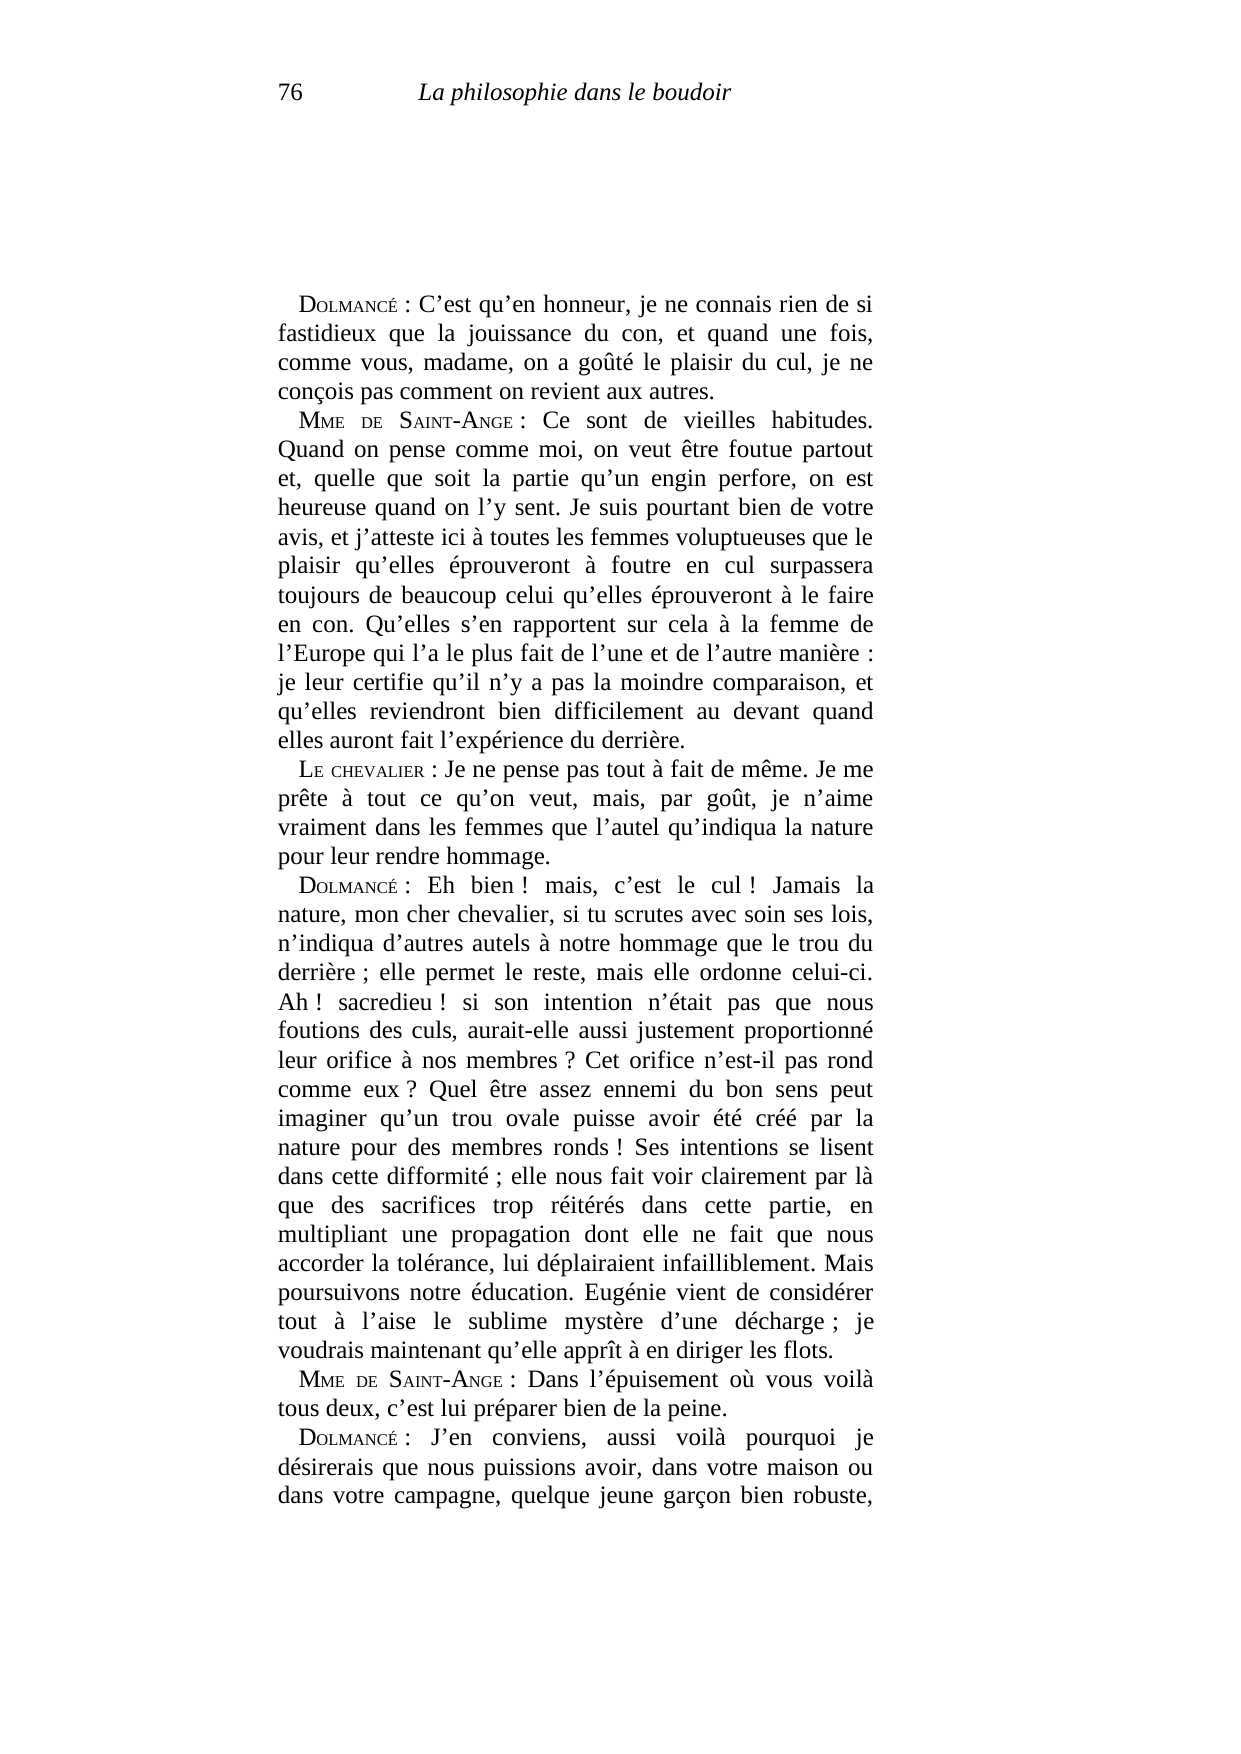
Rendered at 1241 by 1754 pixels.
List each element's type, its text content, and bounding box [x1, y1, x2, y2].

text Mme de Saint-Ange : Dans l’épuisement où vous voilà tous deux, c’est lui préparer bien de la peine. [278, 1364, 874, 1422]
text Dolmancé : C’est qu’en honneur, je ne connais rien de si fastidieux que la jouissance du con, et quand une fois, comme vous, madame, on a goûté le plaisir du cul, je ne conçois pas comment on revient aux autres. [278, 289, 874, 405]
text Le chevalier : Je ne pense pas tout à fait de même. Je me prête à tout ce qu’on veut, mais, par goût, je n’aime vraiment dans les femmes que l’autel qu’indiqua la nature pour leur rendre hommage. [278, 754, 874, 870]
text Mme de Saint-Ange : Ce sont de vieilles habitudes. Quand on pense comme moi, on veut être foutue partout et, quelle que soit la partie qu’un engin perfore, on est heureuse quand on l’y sent. Je suis pourtant bien de votre avis, et j’atteste ici à toutes les femmes voluptueuses que le plaisir qu’elles éprouveront à foutre en cul surpassera toujours de beaucoup celui qu’elles éprouveront à le faire en con. Qu’elles s’en rapportent sur cela à la femme de l’Europe qui l’a le plus fait de l’une et de l’autre manière : je leur certifie qu’il n’y a pas la moindre comparaison, et qu’elles reviendront bien difficilement au devant quand elles auront fait l’expérience du derrière. [278, 405, 874, 754]
text Dolmancé : Eh bien ! mais, c’est le cul ! Jamais la nature, mon cher chevalier, si tu scrutes avec soin ses lois, n’indiqua d’autres autels à notre hommage que le trou du derrière ; elle permet le reste, mais elle ordonne celui-ci. Ah ! sacredieu ! si son intention n’était pas que nous foutions des culs, aurait-elle aussi justement proportionné leur orifice à nos membres ? Cet orifice n’est-il pas rond comme eux ? Quel être assez ennemi du bon sens peut imaginer qu’un trou ovale puisse avoir été créé par la nature pour des membres ronds ! Ses intentions se lisent dans cette difformité ; elle nous fait voir clairement par là que des sacrifices trop réitérés dans cette partie, en multipliant une propagation dont elle ne fait que nous accorder la tolérance, lui déplairaient infailliblement. Mais poursuivons notre éducation. Eugénie vient de considérer tout à l’aise le sublime mystère d’une décharge ; je voudrais maintenant qu’elle apprît à en diriger les flots. [278, 870, 874, 1364]
text Dolmancé : J’en conviens, aussi voilà pourquoi je désirerais que nous puissions avoir, dans votre maison ou dans votre campagne, quelque jeune garçon bien robuste, [278, 1422, 874, 1509]
